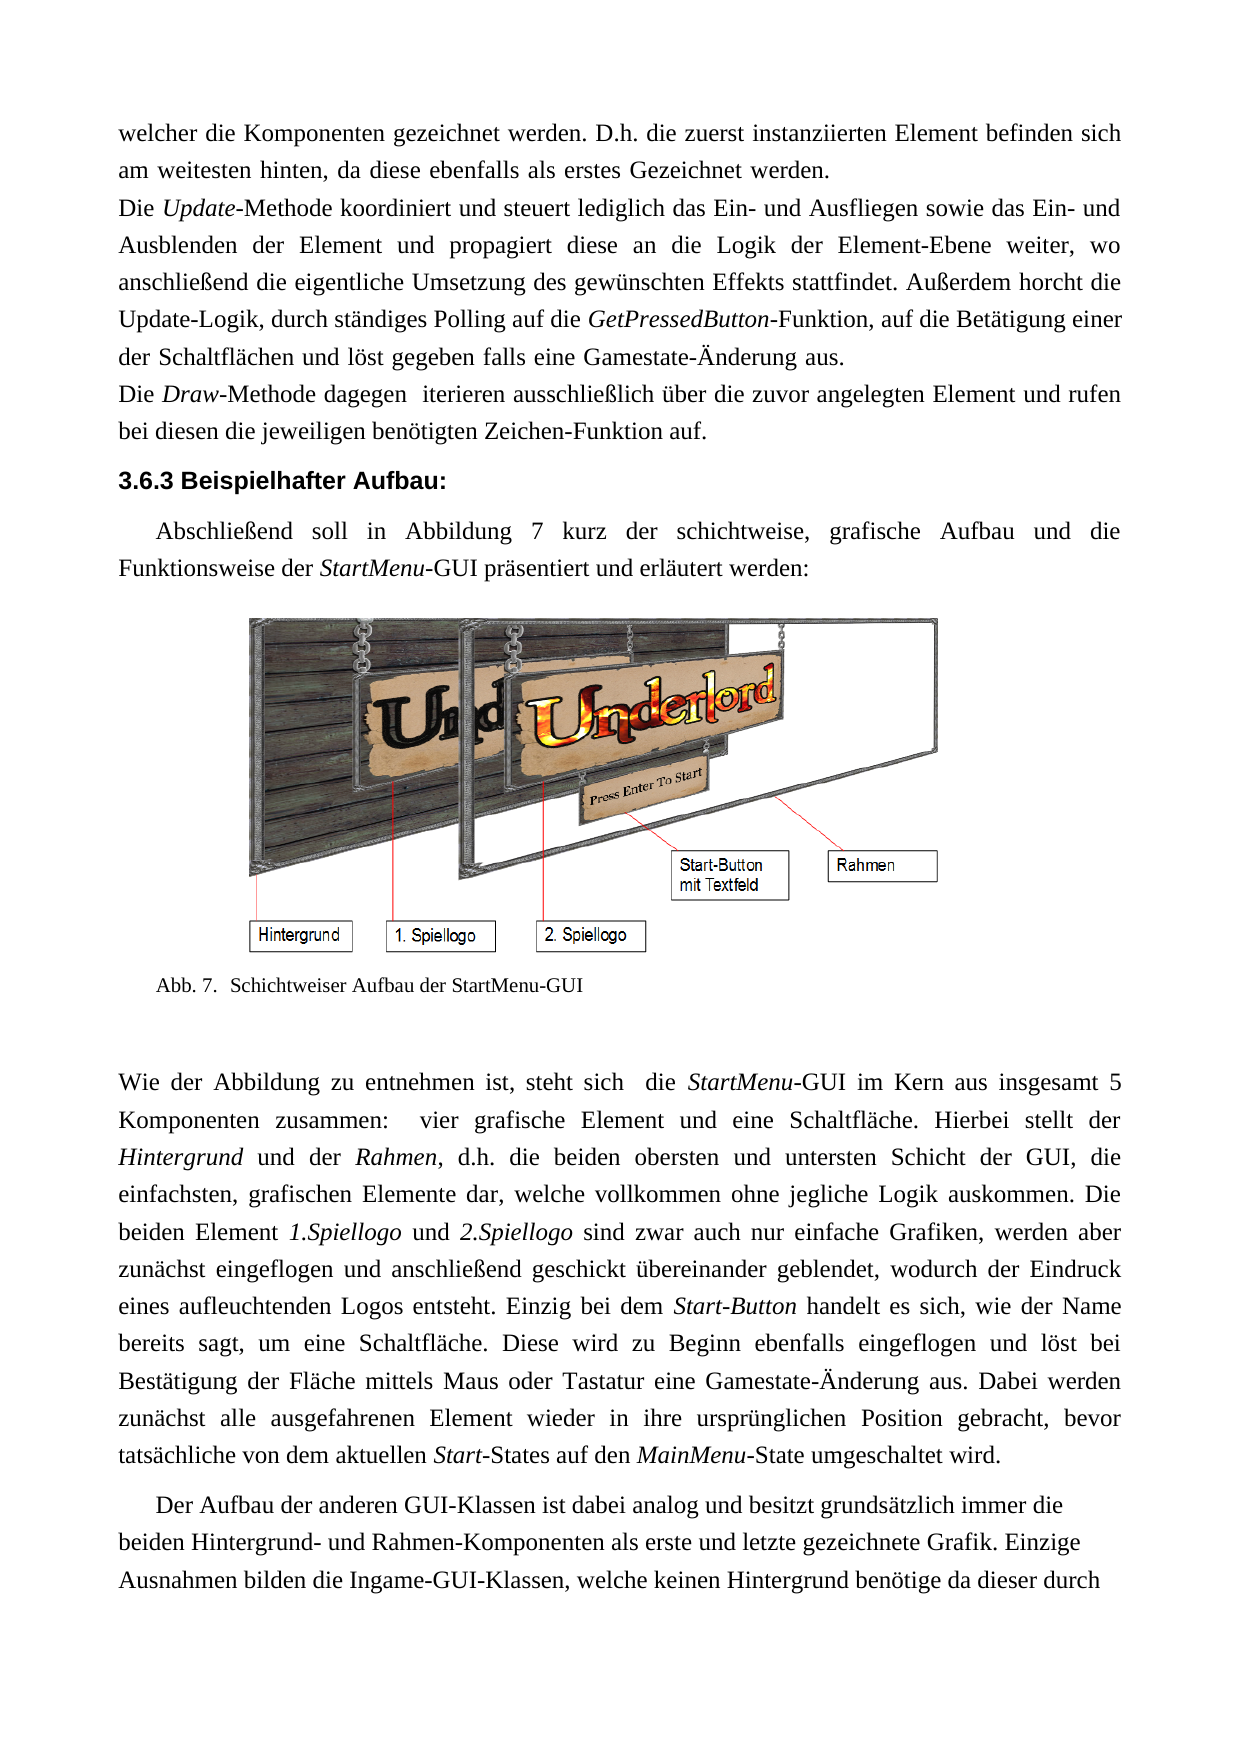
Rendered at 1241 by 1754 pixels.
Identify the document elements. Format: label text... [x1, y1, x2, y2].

list Schichtweiser Aufbau der StartMenu-GUI [156, 599, 1122, 997]
picture [237, 609, 956, 973]
text Wie der Abbildung zu entnehmen ist, steht sich die StartMenu-GUI im Kern aus insgesamt 5 Komponenten zusammen: vier grafische Element und eine Schaltfläche. Hierbei stellt der Hintergrund und der Rahmen, d.h. die beiden obersten und untersten Schicht der GUI, die einfachsten, grafischen Elemente dar, welche vollkommen ohne jegliche Logik auskommen. Die beiden Element 1.Spiellogo und 2.Spiellogo sind zwar auch nur einfache Grafiken, werden aber zunächst eingeflogen und anschließend geschickt übereinander geblendet, wodurch der Eindruck eines aufleuchtenden Logos entsteht. Einzig bei dem Start-Button handelt es sich, wie der Name bereits sagt, um eine Schaltfläche. Diese wird zu Beginn ebenfalls eingeflogen und löst bei Bestätigung der Fläche mittels Maus oder Tastatur eine Gamestate-Änderung aus. Dabei werden zunächst alle ausgefahrenen Element wieder in ihre ursprünglichen Position gebracht, bevor tatsächliche von dem aktuellen Start-States auf den MainMenu-State umgeschaltet wird. [118, 1067, 1122, 1469]
text Der Aufbau der anderen GUI-Klassen ist dabei analog und besitzt grundsätzlich immer die beiden Hintergrund- und Rahmen-Komponenten als erste und letzte gezeichnete Grafik. Einzige Ausnahmen bilden die Ingame-GUI-Klassen, welche keinen Hintergrund benötige da dieser durch [118, 1490, 1122, 1593]
text 3.6.3 Beispielhafter Aufbau: [118, 466, 1122, 495]
text Abschließend soll in Abbildung 7 kurz der schichtweise, grafische Aufbau und die Funktionsweise der StartMenu-GUI präsentiert und erläutert werden: [118, 516, 1122, 582]
text welcher die Komponenten gezeichnet werden. D.h. die zuerst instanziierten Element befinden sich am weitesten hinten, da diese ebenfalls als erstes Gezeichnet werden. Die Update-Methode koordiniert und steuert lediglich das Ein- und Ausfliegen sowie das Ein- und Ausblenden der Element und propagiert diese an die Logik der Element-Ebene weiter, wo anschließend die eigentliche Umsetzung des gewünschten Effekts stattfindet. Außerdem horcht die Update-Logik, durch ständiges Polling auf die GetPressedButton-Funktion, auf die Betätigung einer der Schaltflächen und löst gegeben falls eine Gamestate-Änderung aus. Die Draw-Methode dagegen iterieren ausschließlich über die zuvor angelegten Element und rufen bei diesen die jeweiligen benötigten Zeichen-Funktion auf. [118, 118, 1122, 445]
